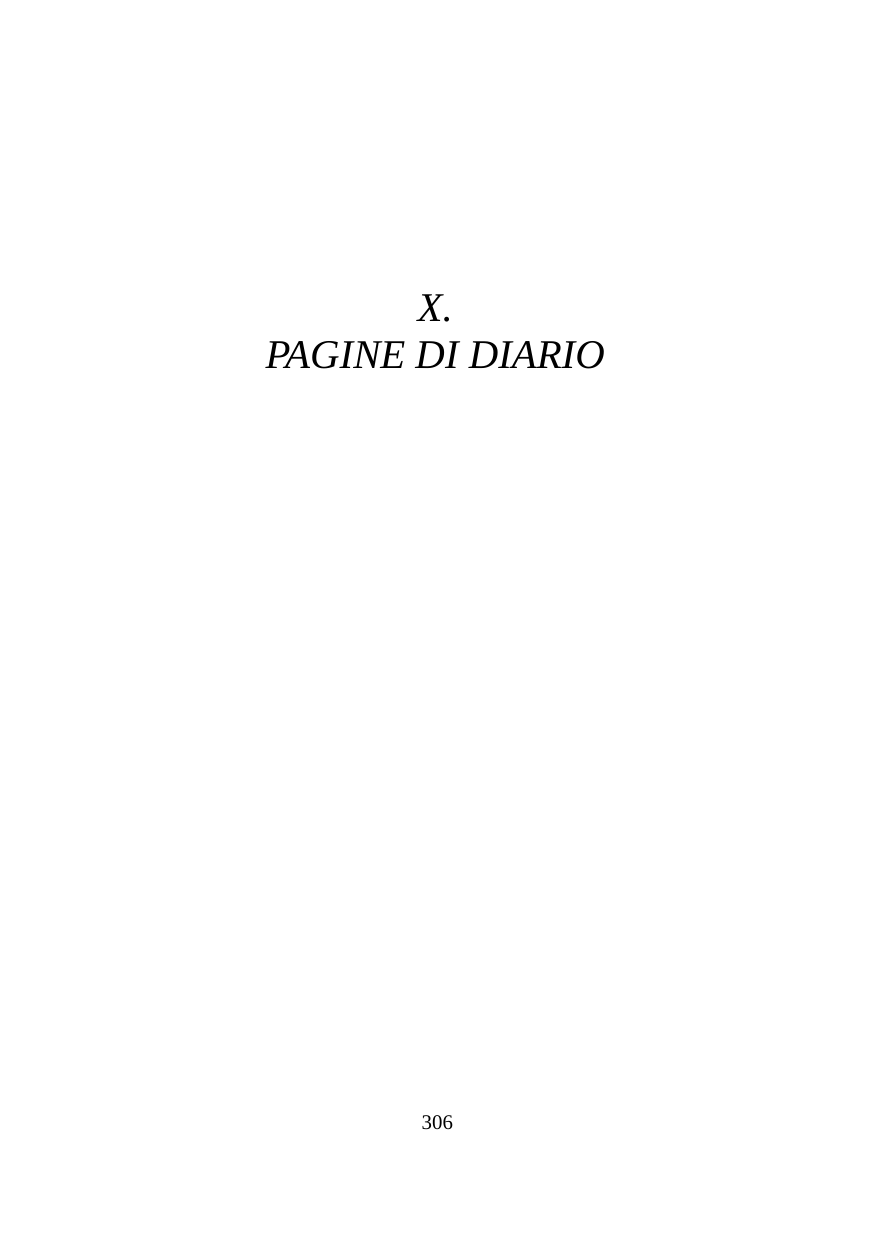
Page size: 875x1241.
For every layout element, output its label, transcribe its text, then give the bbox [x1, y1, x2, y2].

subtitle X. PAGINE DI DIARIO [106, 283, 768, 377]
